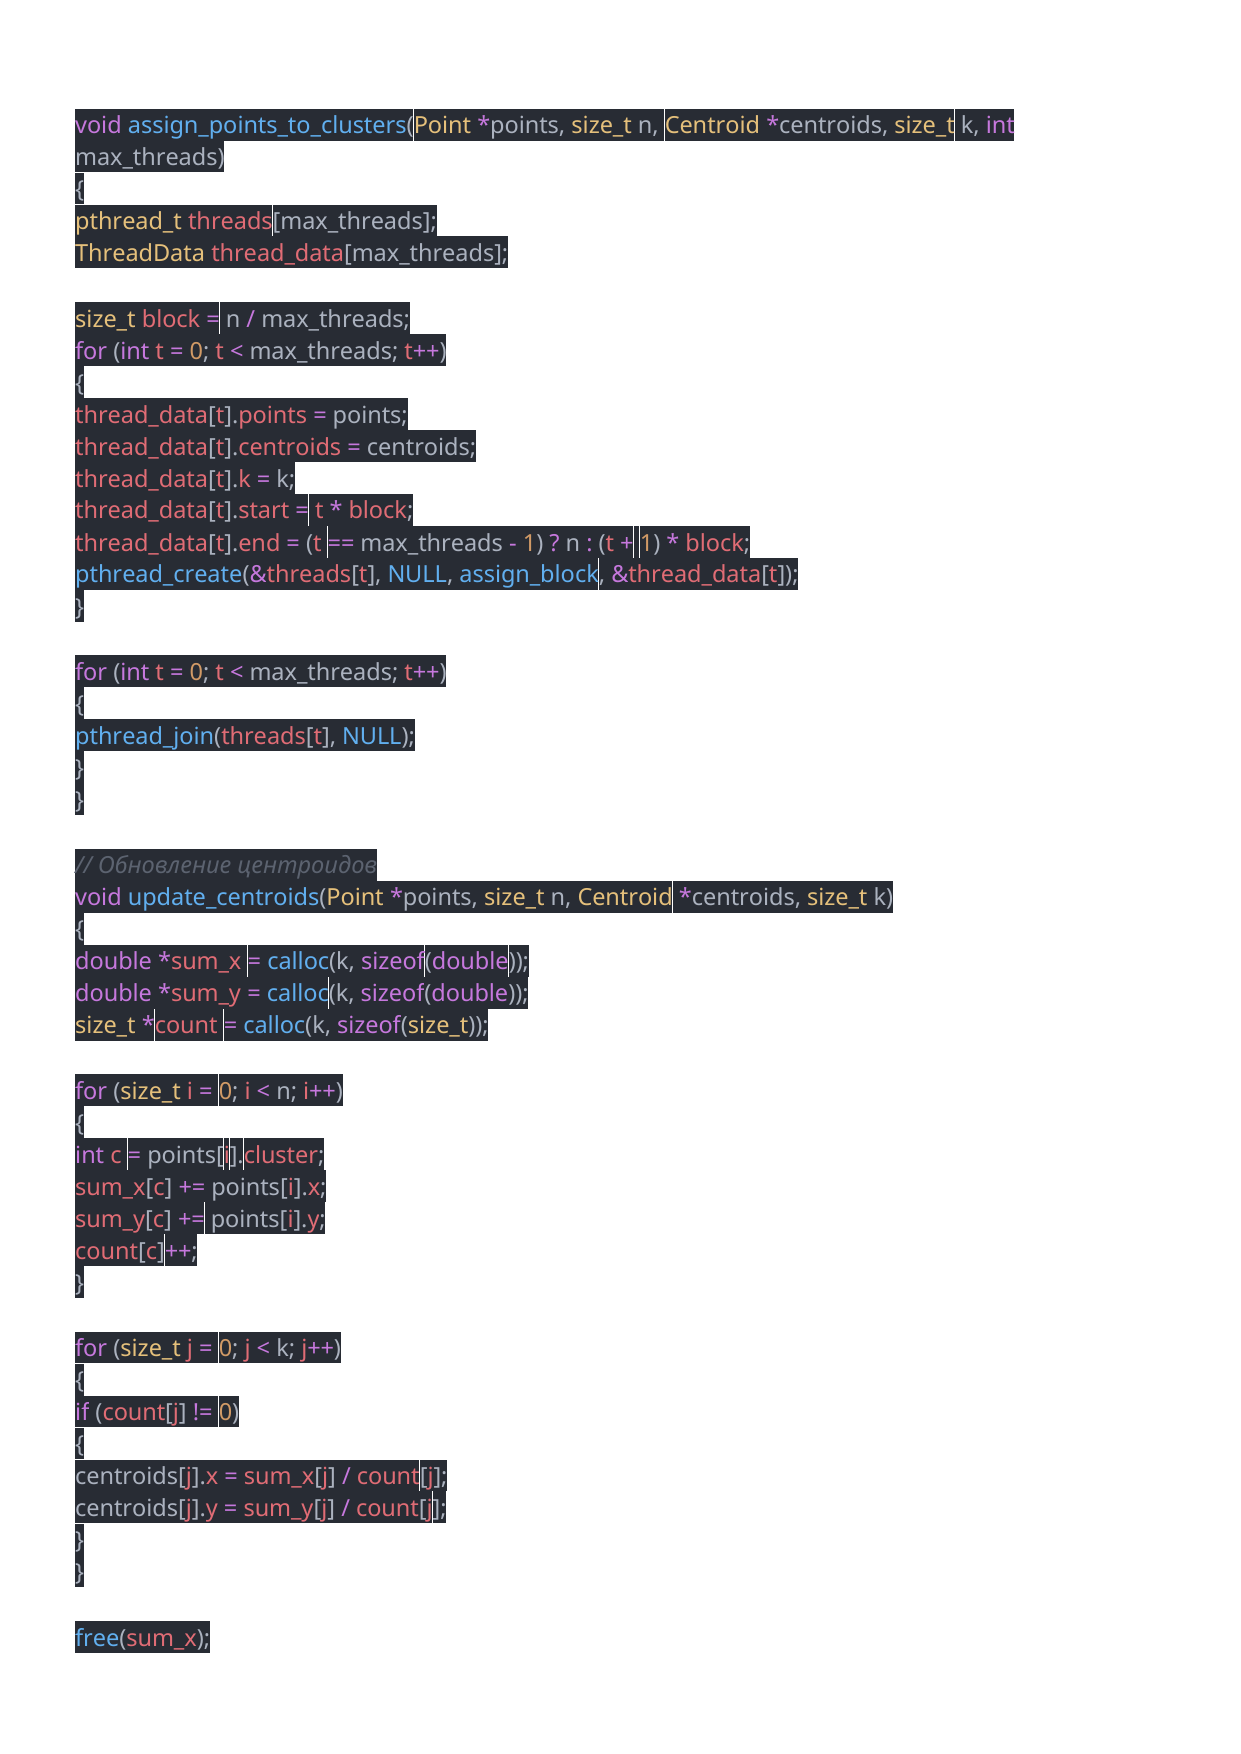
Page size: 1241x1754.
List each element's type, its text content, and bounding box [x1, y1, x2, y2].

text pthread_join(threads[t], NULL); [75, 719, 1165, 751]
text pthread_t threads[max_threads]; [75, 204, 1165, 236]
text double *sum_y = calloc(k, sizeof(double)); [75, 977, 1165, 1009]
text { [75, 1363, 1165, 1396]
text { [75, 1106, 1165, 1138]
text void update_centroids(Point *points, size_t n, Centroid *centroids, size_t k) [75, 881, 1165, 913]
text } [75, 1523, 1165, 1555]
text sum_y[c] += points[i].y; [75, 1202, 1165, 1234]
text } [75, 783, 1165, 815]
text } [75, 590, 1165, 622]
text thread_data[t].centroids = centroids; [75, 430, 1165, 462]
text centroids[j].y = sum_y[j] / count[j]; [75, 1491, 1165, 1523]
text for (int t = 0; t < max_threads; t++) [75, 334, 1165, 366]
text } [75, 751, 1165, 783]
text free(sum_x); [75, 1621, 1165, 1653]
text pthread_create(&threads[t], NULL, assign_block, &thread_data[t]); [75, 558, 1165, 590]
text int c = points[i].cluster; [75, 1138, 1165, 1170]
text { [75, 366, 1165, 398]
text if (count[j] != 0) [75, 1396, 1165, 1427]
text { [75, 687, 1165, 719]
text for (size_t i = 0; i < n; i++) [75, 1074, 1165, 1106]
text thread_data[t].points = points; [75, 398, 1165, 430]
text { [75, 1427, 1165, 1459]
text size_t block = n / max_threads; [75, 302, 1165, 334]
text thread_data[t].k = k; [75, 462, 1165, 494]
text { [75, 172, 1165, 204]
text double *sum_x = calloc(k, sizeof(double)); [75, 945, 1165, 977]
text } [75, 1555, 1165, 1587]
text thread_data[t].end = (t == max_threads - 1) ? n : (t + 1) * block; [75, 526, 1165, 558]
text size_t *count = calloc(k, sizeof(size_t)); [75, 1009, 1165, 1041]
text for (int t = 0; t < max_threads; t++) [75, 655, 1165, 687]
text ThreadData thread_data[max_threads]; [75, 236, 1165, 268]
text { [75, 913, 1165, 945]
text sum_x[c] += points[i].x; [75, 1170, 1165, 1202]
text } [75, 1266, 1165, 1298]
text count[c]++; [75, 1234, 1165, 1266]
text for (size_t j = 0; j < k; j++) [75, 1332, 1165, 1363]
text centroids[j].x = sum_x[j] / count[j]; [75, 1459, 1165, 1491]
text // Обновление центроидов [75, 849, 1165, 881]
text void assign_points_to_clusters(Point *points, size_t n, Centroid *centroids, size_t k, int max_threads) [75, 108, 1165, 172]
text thread_data[t].start = t * block; [75, 494, 1165, 526]
